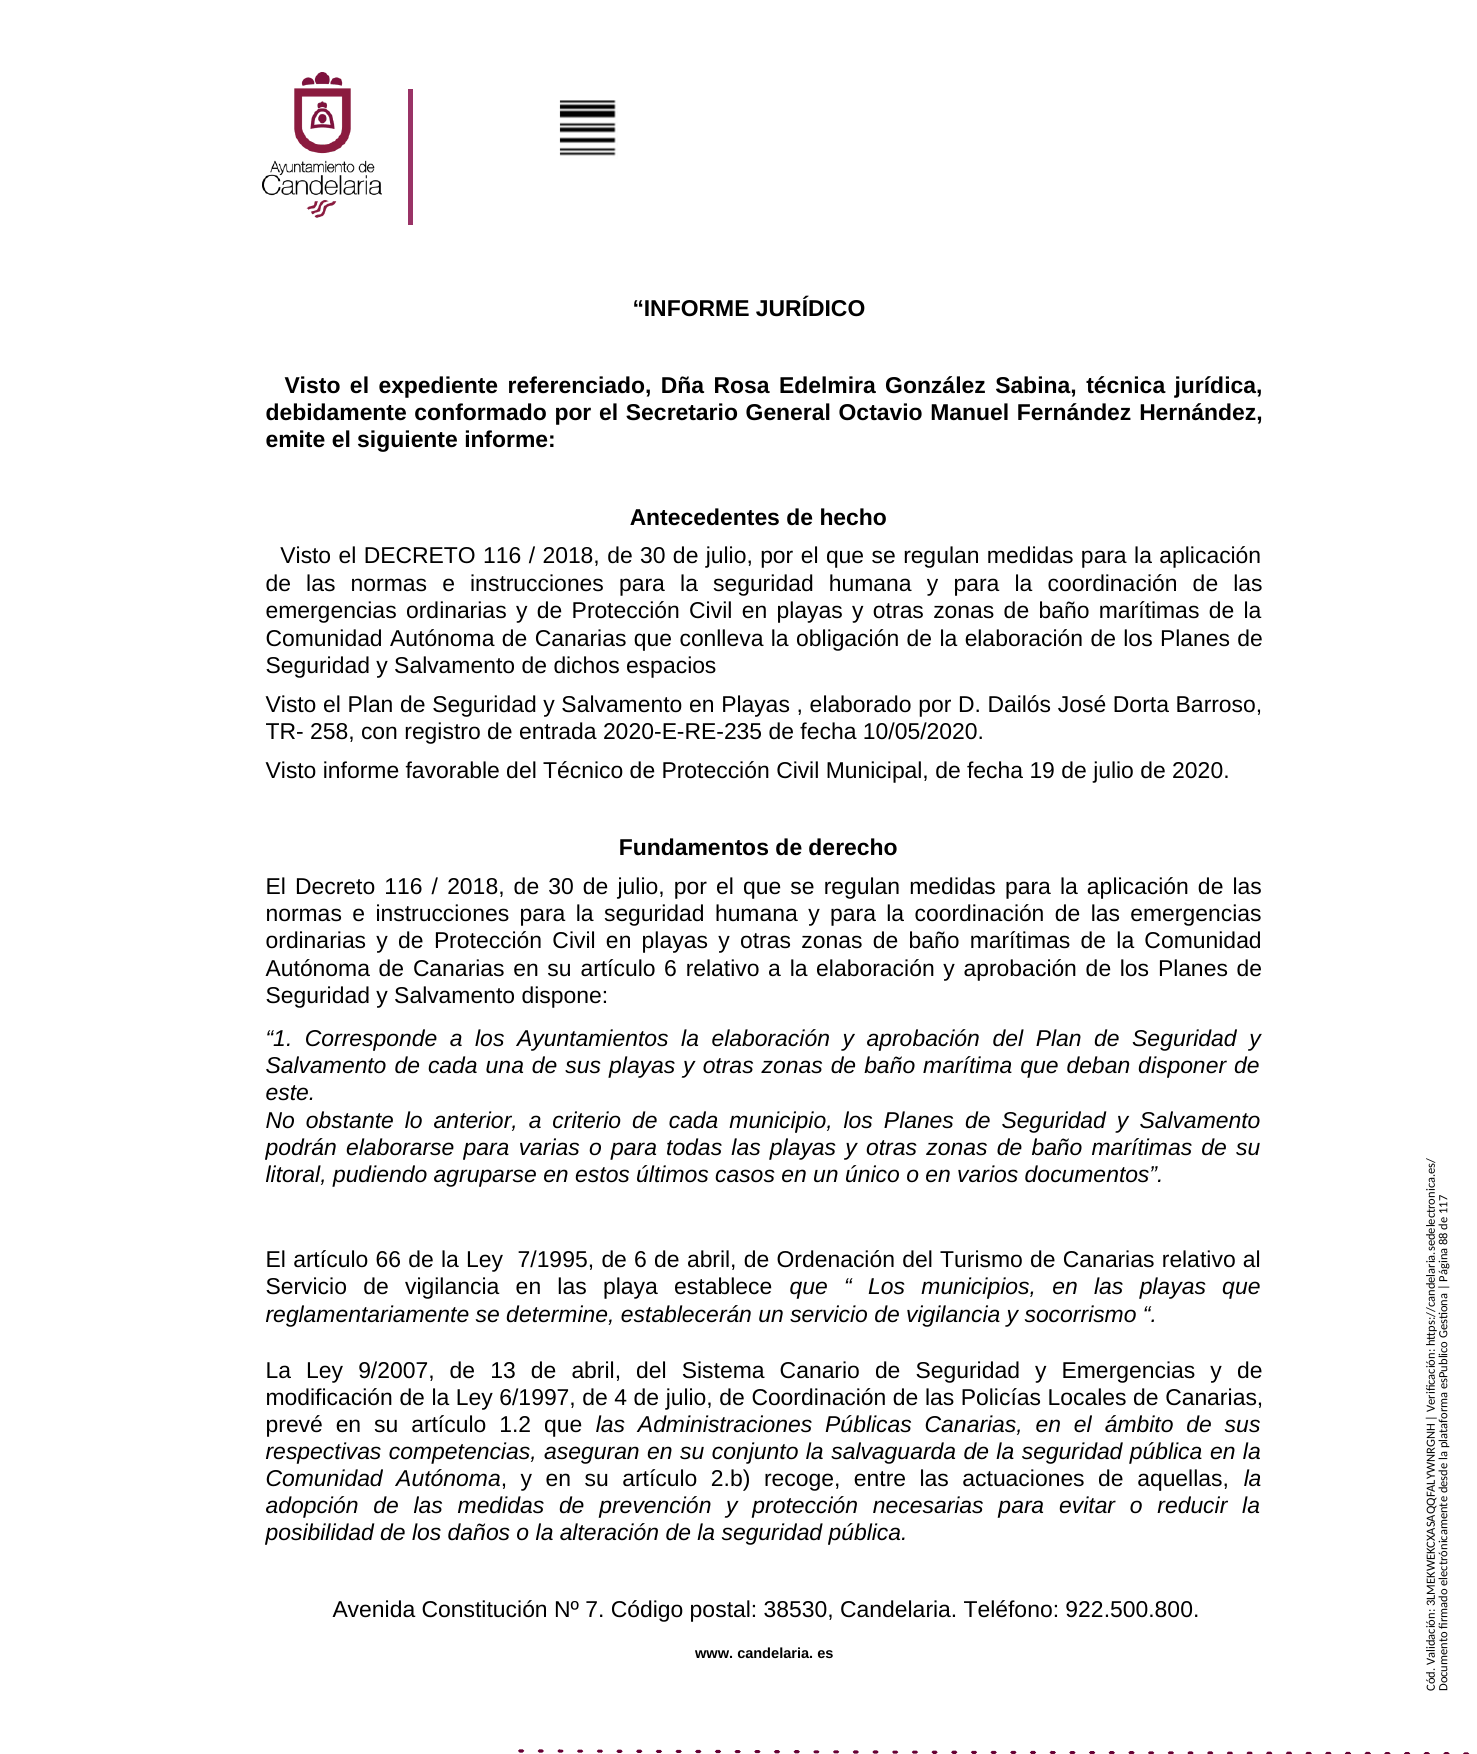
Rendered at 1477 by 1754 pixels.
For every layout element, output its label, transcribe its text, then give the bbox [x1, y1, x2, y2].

text La Ley 9/2007, de 13 de abril, del Sistema Canario de Seguridad y Emergencias y de modificación de la Ley 6/1997, de 4 de julio, de Coordinación de las Policías Locales de Canarias, prevé en su artículo 1.2 que las Administraciones Públicas Canarias, en el ámbito de sus respectivas competencias, aseguran en su conjunto la salvaguarda de la seguridad pública en la Comunidad Autónoma, y en su artículo 2.b) recoge, entre las actuaciones de aquellas, la adopción de las medidas de prevención y protección necesarias para evitar o reducir la posibilidad de los daños o la alteración de la seguridad pública. [265, 1357, 1263, 1546]
text El Decreto 116 / 2018, de 30 de julio, por el que se regulan medidas para la aplicación de las normas e instrucciones para la seguridad humana y para la coordinación de las emergencias ordinarias y de Protección Civil en playas y otras zonas de baño marítimas de la Comunidad Autónoma de Canarias en su artículo 6 relativo a la elaboración y aprobación de los Planes de Seguridad y Salvamento dispone: [265, 873, 1263, 1009]
text Visto el expediente referenciado, Dña Rosa Edelmira González Sabina, técnica jurídica, debidamente conformado por el Secretario General Octavio Manuel Fernández Hernández, emite el siguiente informe: [265, 372, 1263, 453]
text Visto el DECRETO 116 / 2018, de 30 de julio, por el que se regulan medidas para la aplicación de las normas e instrucciones para la seguridad humana y para la coordinación de las emergencias ordinarias y de Protección Civil en playas y otras zonas de baño marítimas de la Comunidad Autónoma de Canarias que conlleva la obligación de la elaboración de los Planes de Seguridad y Salvamento de dichos espacios [265, 542, 1263, 678]
text “1. Corresponde a los Ayuntamientos la elaboración y aprobación del Plan de Seguridad y Salvamento de cada una de sus playas y otras zonas de baño marítima que deban disponer de este. [265, 1025, 1263, 1106]
text No obstante lo anterior, a criterio de cada municipio, los Planes de Seguridad y Salvamento podrán elaborarse para varias o para todas las playas y otras zonas de baño marítimas de su litoral, pudiendo agruparse en estos últimos casos en un único o en varios documentos”. [265, 1107, 1263, 1187]
text Visto el Plan de Seguridad y Salvamento en Playas , elaborado por D. Dailós José Dorta Barroso, TR- 258, con registro de entrada 2020-E-RE-235 de fecha 10/05/2020. [265, 691, 1263, 744]
text Visto informe favorable del Técnico de Protección Civil Municipal, de fecha 19 de julio de 2020. [265, 757, 1263, 783]
subtitle Fundamentos de derecho [266, 834, 1262, 860]
subtitle Antecedentes de hecho [266, 503, 1263, 530]
text El artículo 66 de la Ley 7/1995, de 6 de abril, de Ordenación del Turismo de Canarias relativo al Servicio de vigilancia en las playa establece que “ Los municipios, en las playas que reglamentariamente se determine, establecerán un servicio de vigilancia y socorrismo “. [265, 1246, 1263, 1327]
subtitle “INFORME JURÍDICO [266, 295, 1250, 322]
